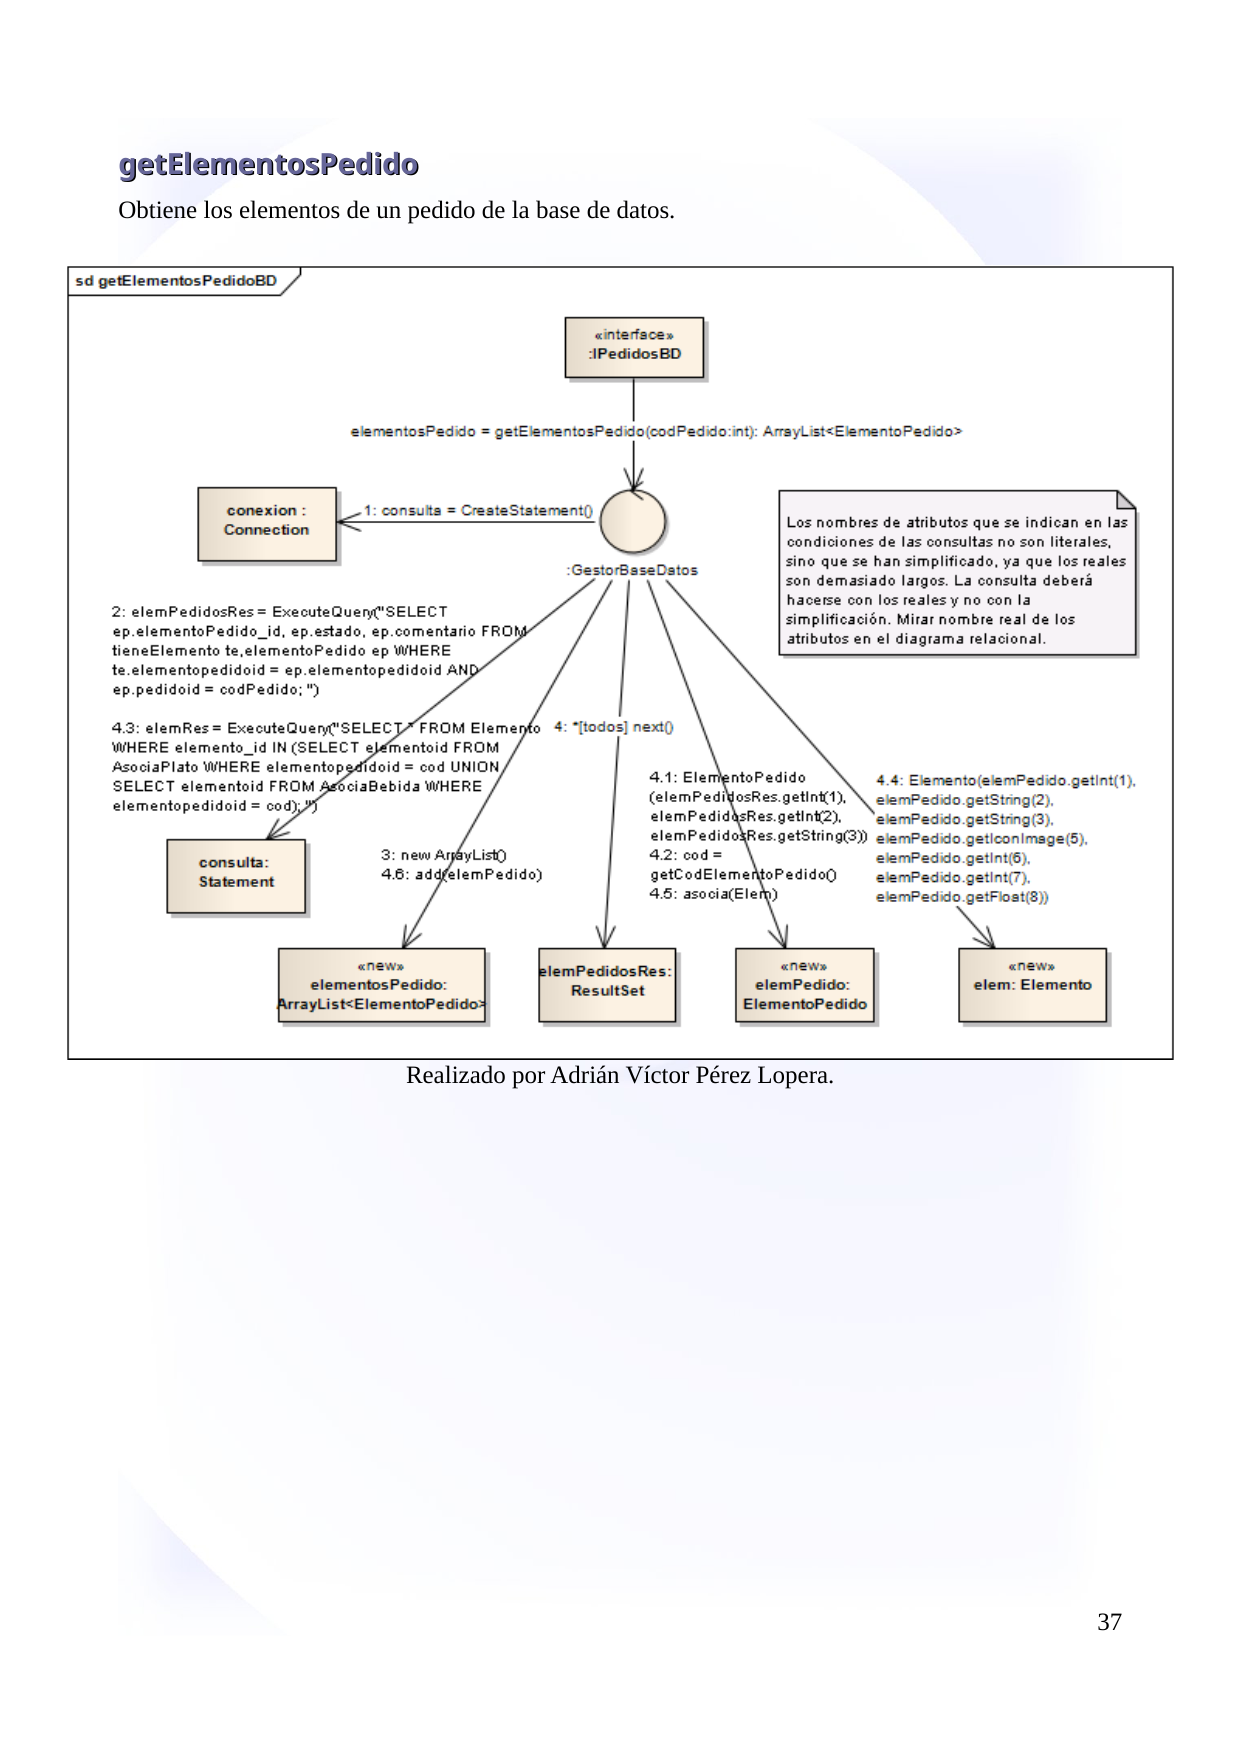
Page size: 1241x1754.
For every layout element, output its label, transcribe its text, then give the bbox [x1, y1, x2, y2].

picture [118, 118, 1122, 143]
picture [118, 1088, 1122, 1636]
text Obtiene los elementos de un pedido de la base de datos. [118, 195, 1122, 224]
picture [66, 224, 1174, 1060]
picture [118, 183, 1122, 195]
text Realizado por Adrián Víctor Pérez Lopera. [118, 1060, 1122, 1088]
subtitle getElementosPedido [118, 143, 1122, 183]
